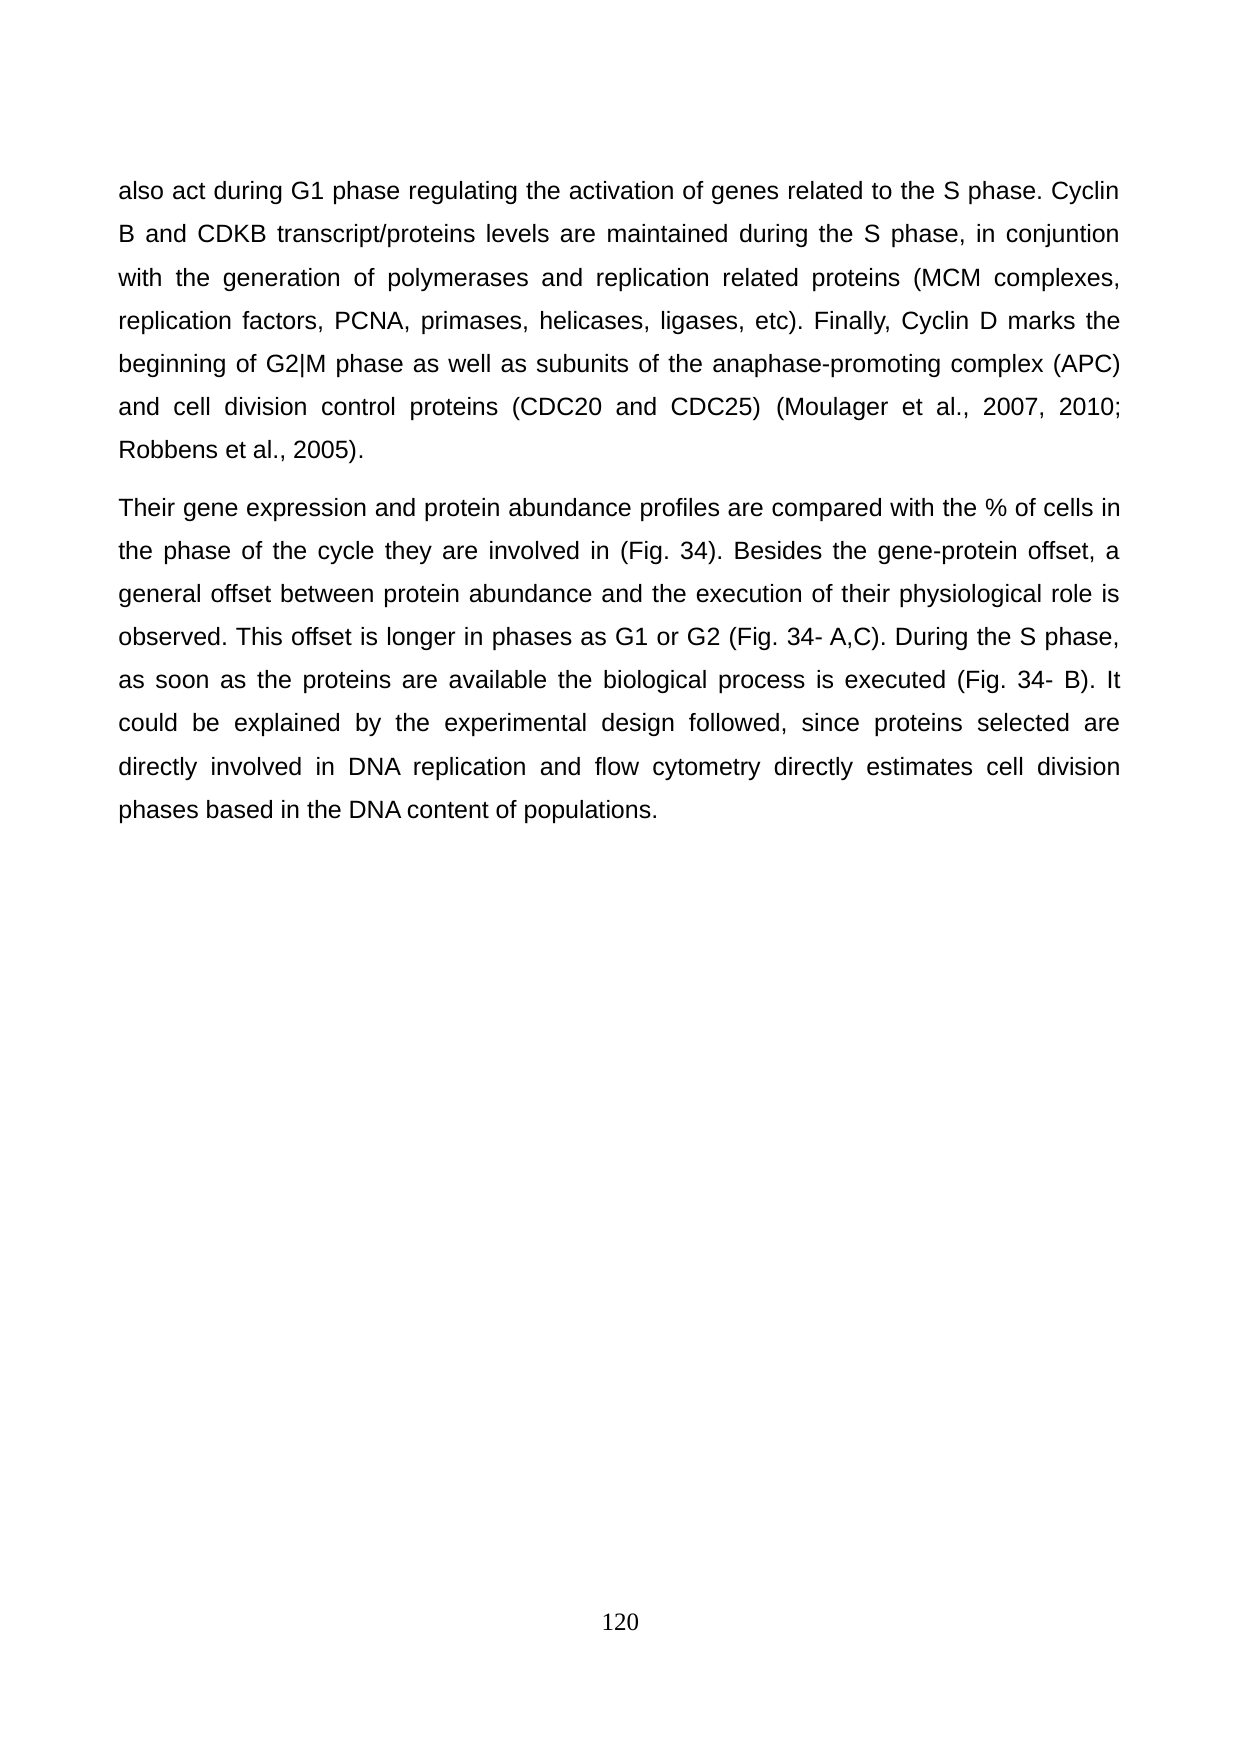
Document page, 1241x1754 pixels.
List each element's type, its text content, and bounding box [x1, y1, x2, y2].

text also act during G1 phase regulating the activation of genes related to the S phase. Cyclin B and CDKB transcript/proteins levels are maintained during the S phase, in conjuntion with the generation of polymerases and replication related proteins (MCM complexes, replication factors, PCNA, primases, helicases, ligases, etc). Finally, Cyclin D marks the beginning of G2|M phase as well as subunits of the anaphase-promoting complex (APC) and cell division control proteins (CDC20 and CDC25) (Moulager et al., 2007, 2010; Robbens et al., 2005)⁠. [118, 176, 1122, 464]
text Their gene expression and protein abundance profiles are compared with the % of cells in the phase of the cycle they are involved in (Fig. 34). Besides the gene-protein offset, a general offset between protein abundance and the execution of their physiological role is observed. This offset is longer in phases as G1 or G2 (Fig. 34- A,C). During the S phase, as soon as the proteins are available the biological process is executed (Fig. 34- B). It could be explained by the experimental design followed, since proteins selected are directly involved in DNA replication and flow cytometry directly estimates cell division phases based in the DNA content of populations. [118, 493, 1122, 823]
